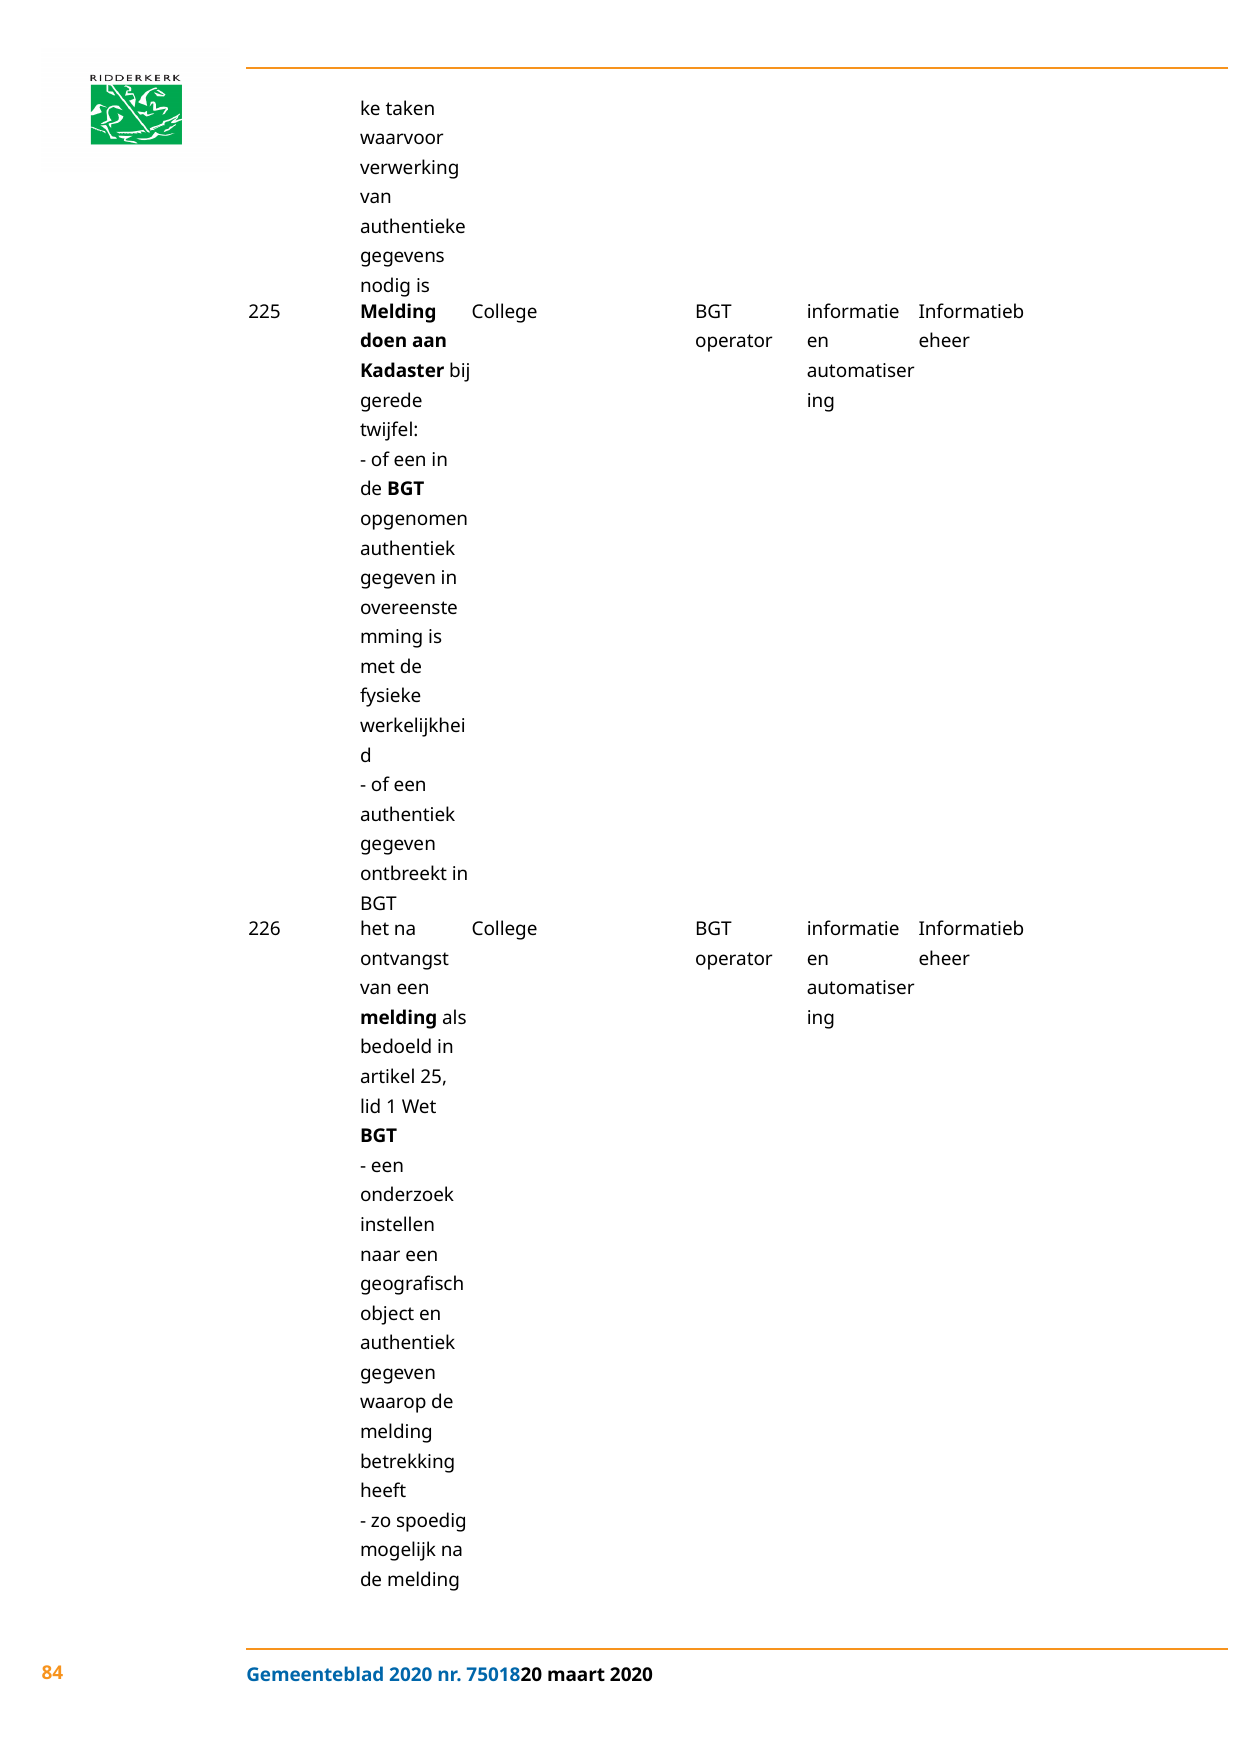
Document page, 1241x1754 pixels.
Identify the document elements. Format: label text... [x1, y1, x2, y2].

table_cell [248, 95, 360, 298]
table_cell 225 [248, 298, 360, 915]
table_cell [583, 298, 695, 915]
table_cell Melding doen aan Kadaster bij gerede twijfel: - of een in de BGT opgenomen authentiek gegeven in overeenstemming is met de fysieke werkelijkheid - of een authentiek gegeven ontbreekt in BGT [360, 298, 471, 915]
table_cell [918, 95, 1030, 298]
table_cell [695, 95, 807, 298]
table_cell ke taken waarvoor verwerking van authentieke gegevens nodig is [360, 95, 471, 298]
table_cell [471, 95, 583, 298]
table_cell BGT operator [695, 915, 807, 1592]
table_cell [1030, 298, 1152, 915]
table_cell informatie en automatisering [807, 915, 918, 1592]
picture [41, 47, 231, 172]
table_cell College [471, 298, 583, 915]
table_cell Informatiebeheer [918, 298, 1030, 915]
table_cell BGT operator [695, 298, 807, 915]
table_cell [1030, 915, 1152, 1592]
table_cell het na ontvangst van een melding als bedoeld in artikel 25, lid 1 Wet BGT - een onderzoek instellen naar een geografisch object en authentiek gegeven waarop de melding betrekking heeft - zo spoedig mogelijk na de melding [360, 915, 471, 1592]
table_cell [807, 95, 918, 298]
table_cell 226 [248, 915, 360, 1592]
table_cell informatie en automatisering [807, 298, 918, 915]
table_cell Informatiebeheer [918, 915, 1030, 1592]
table_cell [583, 915, 695, 1592]
table_cell College [471, 915, 583, 1592]
table_cell [1030, 95, 1152, 298]
table_cell [583, 95, 695, 298]
